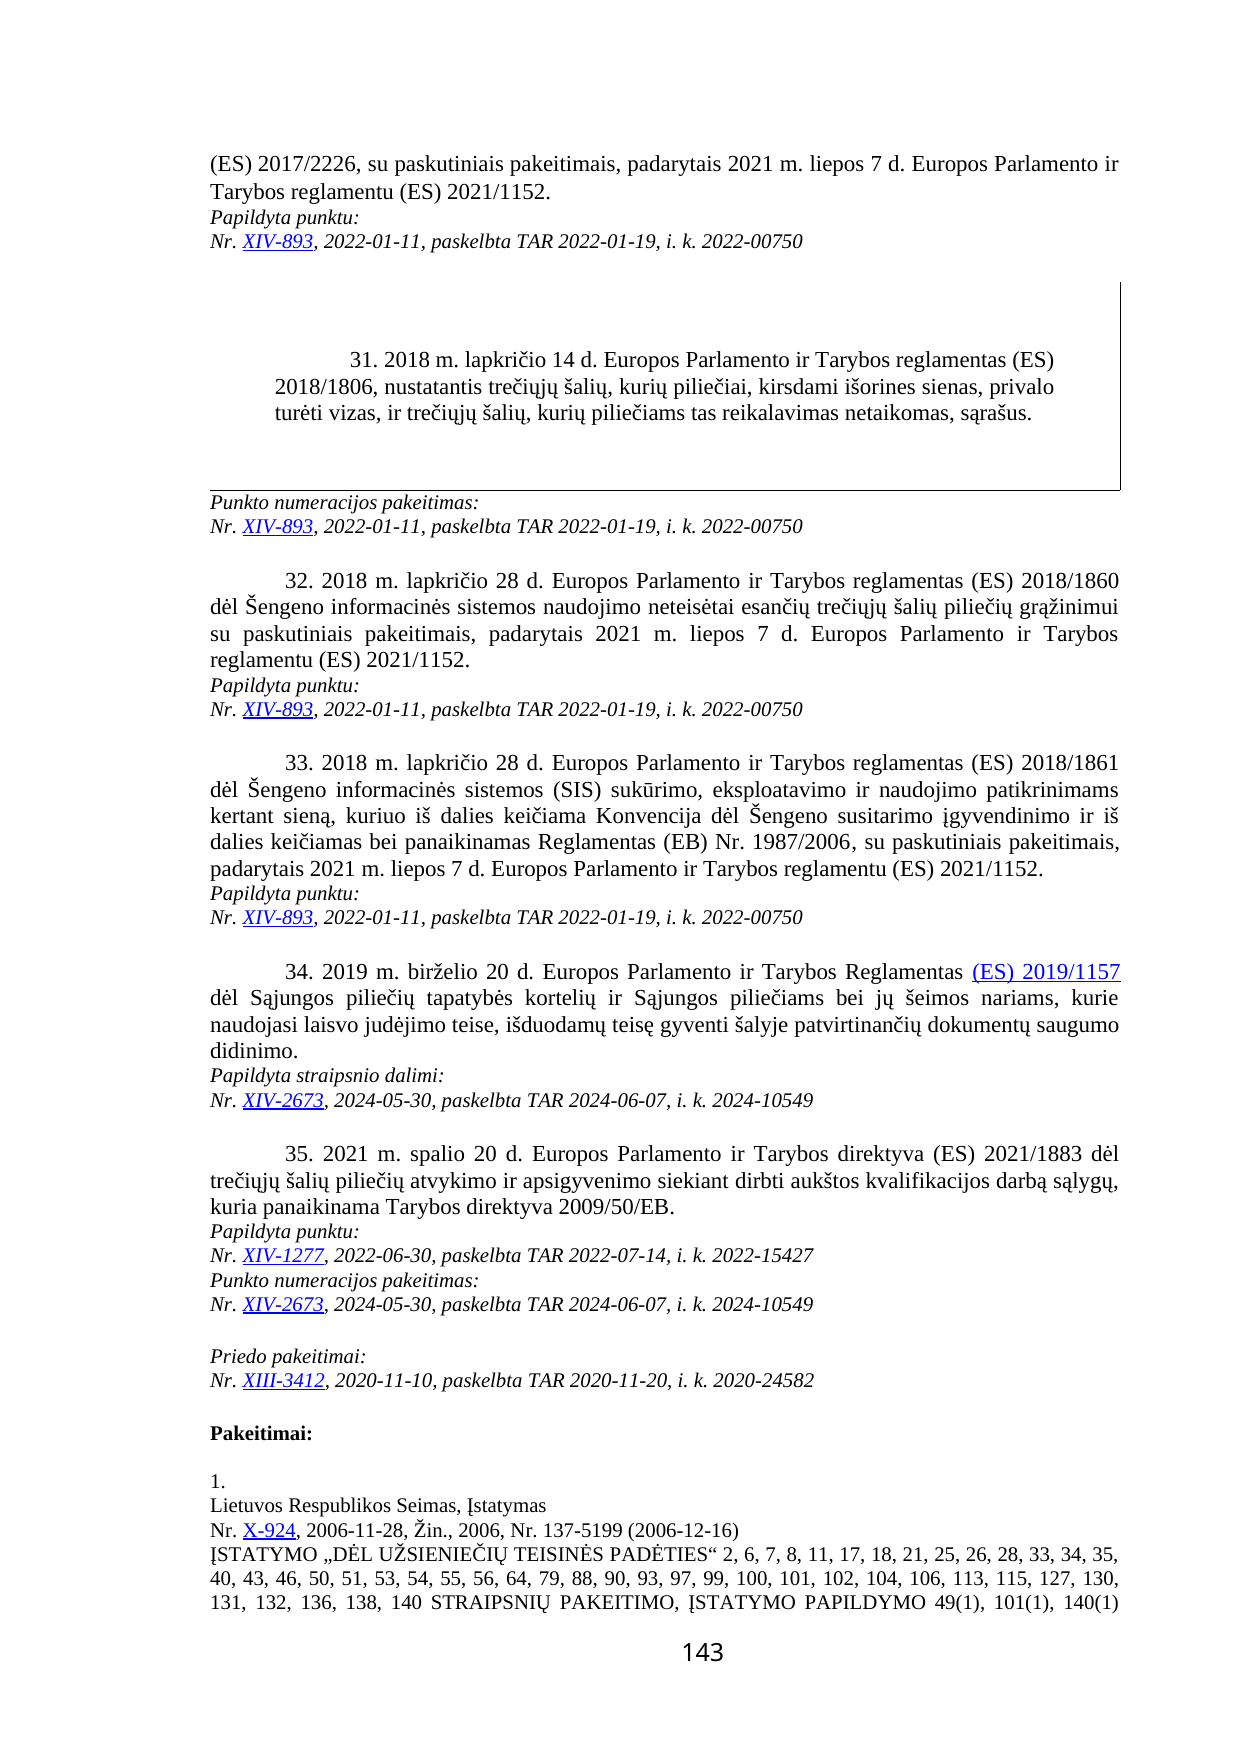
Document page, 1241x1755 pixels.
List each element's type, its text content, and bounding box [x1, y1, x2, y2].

text Papildyta punktu: [210, 672, 1120, 697]
text Papildyta punktu: [210, 1219, 1120, 1243]
text 31. 2018 m. lapkričio 14 d. Europos Parlamento ir Tarybos reglamentas (ES) 2018/1806, nustatantis trečiųjų šalių, kurių piliečiai, kirsdami išorines sienas, privalo turėti vizas, ir trečiųjų šalių, kurių piliečiams tas reikalavimas netaikomas, sąrašus. [210, 282, 1120, 490]
text ĮSTATYMO „DĖL UŽSIENIEČIŲ TEISINĖS PADĖTIES“ 2, 6, 7, 8, 11, 17, 18, 21, 25, 26, 28, 33, 34, 35, 40, 43, 46, 50, 51, 53, 54, 55, 56, 64, 79, 88, 90, 93, 97, 99, 100, 101, 102, 104, 106, 113, 115, 127, 130, 131, 132, 136, 138, 140 STRAIPSNIŲ PAKEITIMO, ĮSTATYMO PAPILDYMO 49(1), 101(1), 140(1) [210, 1542, 1120, 1614]
text Papildyta punktu: [210, 881, 1120, 905]
text Nr. XIII-3412, 2020-11-10, paskelbta TAR 2020-11-20, i. k. 2020-24582 [210, 1368, 1120, 1392]
text Punkto numeracijos pakeitimas: [210, 1267, 1120, 1292]
text 34. 2019 m. birželio 20 d. Europos Parlamento ir Tarybos Reglamentas (ES) 2019/1157 dėl Sąjungos piliečių tapatybės kortelių ir Sąjungos piliečiams bei jų šeimos nariams, kurie naudojasi laisvo judėjimo teise, išduodamų teisę gyventi šalyje patvirtinančių dokumentų saugumo didinimo. [210, 958, 1120, 1063]
text Nr. X-924, 2006-11-28, Žin., 2006, Nr. 137-5199 (2006-12-16) [210, 1517, 1120, 1542]
text 32. 2018 m. lapkričio 28 d. Europos Parlamento ir Tarybos reglamentas (ES) 2018/1860 dėl Šengeno informacinės sistemos naudojimo neteisėtai esančių trečiųjų šalių piliečių grąžinimui su paskutiniais pakeitimais, padarytais 2021 m. liepos 7 d. Europos Parlamento ir Tarybos reglamentu (ES) 2021/1152. [210, 567, 1120, 672]
text 35. 2021 m. spalio 20 d. Europos Parlamento ir Tarybos direktyva (ES) 2021/1883 dėl trečiųjų šalių piliečių atvykimo ir apsigyvenimo siekiant dirbti aukštos kvalifikacijos darbą sąlygų, kuria panaikinama Tarybos direktyva 2009/50/EB. [210, 1140, 1120, 1219]
text Nr. XIV-2673, 2024-05-30, paskelbta TAR 2024-06-07, i. k. 2024-10549 [210, 1292, 1120, 1316]
text Nr. XIV-893, 2022-01-11, paskelbta TAR 2022-01-19, i. k. 2022-00750 [210, 905, 1120, 929]
text Nr. XIV-1277, 2022-06-30, paskelbta TAR 2022-07-14, i. k. 2022-15427 [210, 1243, 1120, 1267]
text Punkto numeracijos pakeitimas: [210, 490, 1120, 514]
text Nr. XIV-893, 2022-01-11, paskelbta TAR 2022-01-19, i. k. 2022-00750 [210, 697, 1120, 721]
text 33. 2018 m. lapkričio 28 d. Europos Parlamento ir Tarybos reglamentas (ES) 2018/1861 dėl Šengeno informacinės sistemos (SIS) sukūrimo, eksploatavimo ir naudojimo patikrinimams kertant sieną, kuriuo iš dalies keičiama Konvencija dėl Šengeno susitarimo įgyvendinimo ir iš dalies keičiamas bei panaikinamas Reglamentas (EB) Nr. 1987/2006, su paskutiniais pakeitimais, padarytais 2021 m. liepos 7 d. Europos Parlamento ir Tarybos reglamentu (ES) 2021/1152. [210, 749, 1120, 881]
text Priedo pakeitimai: [210, 1344, 1120, 1368]
text Nr. XIV-893, 2022-01-11, paskelbta TAR 2022-01-19, i. k. 2022-00750 [210, 514, 1120, 538]
text Nr. XIV-893, 2022-01-11, paskelbta TAR 2022-01-19, i. k. 2022-00750 [210, 229, 1120, 253]
text Pakeitimai: [210, 1421, 1120, 1445]
text Papildyta straipsnio dalimi: [210, 1063, 1120, 1087]
text Lietuvos Respublikos Seimas, Įstatymas [210, 1493, 1120, 1517]
text 1. [210, 1469, 1120, 1493]
text Papildyta punktu: [210, 205, 1120, 229]
text Nr. XIV-2673, 2024-05-30, paskelbta TAR 2024-06-07, i. k. 2024-10549 [210, 1087, 1120, 1112]
text (ES) 2017/2226, su paskutiniais pakeitimais, padarytais 2021 m. liepos 7 d. Europos Parlamento ir Tarybos reglamentu (ES) 2021/1152. [210, 150, 1120, 205]
